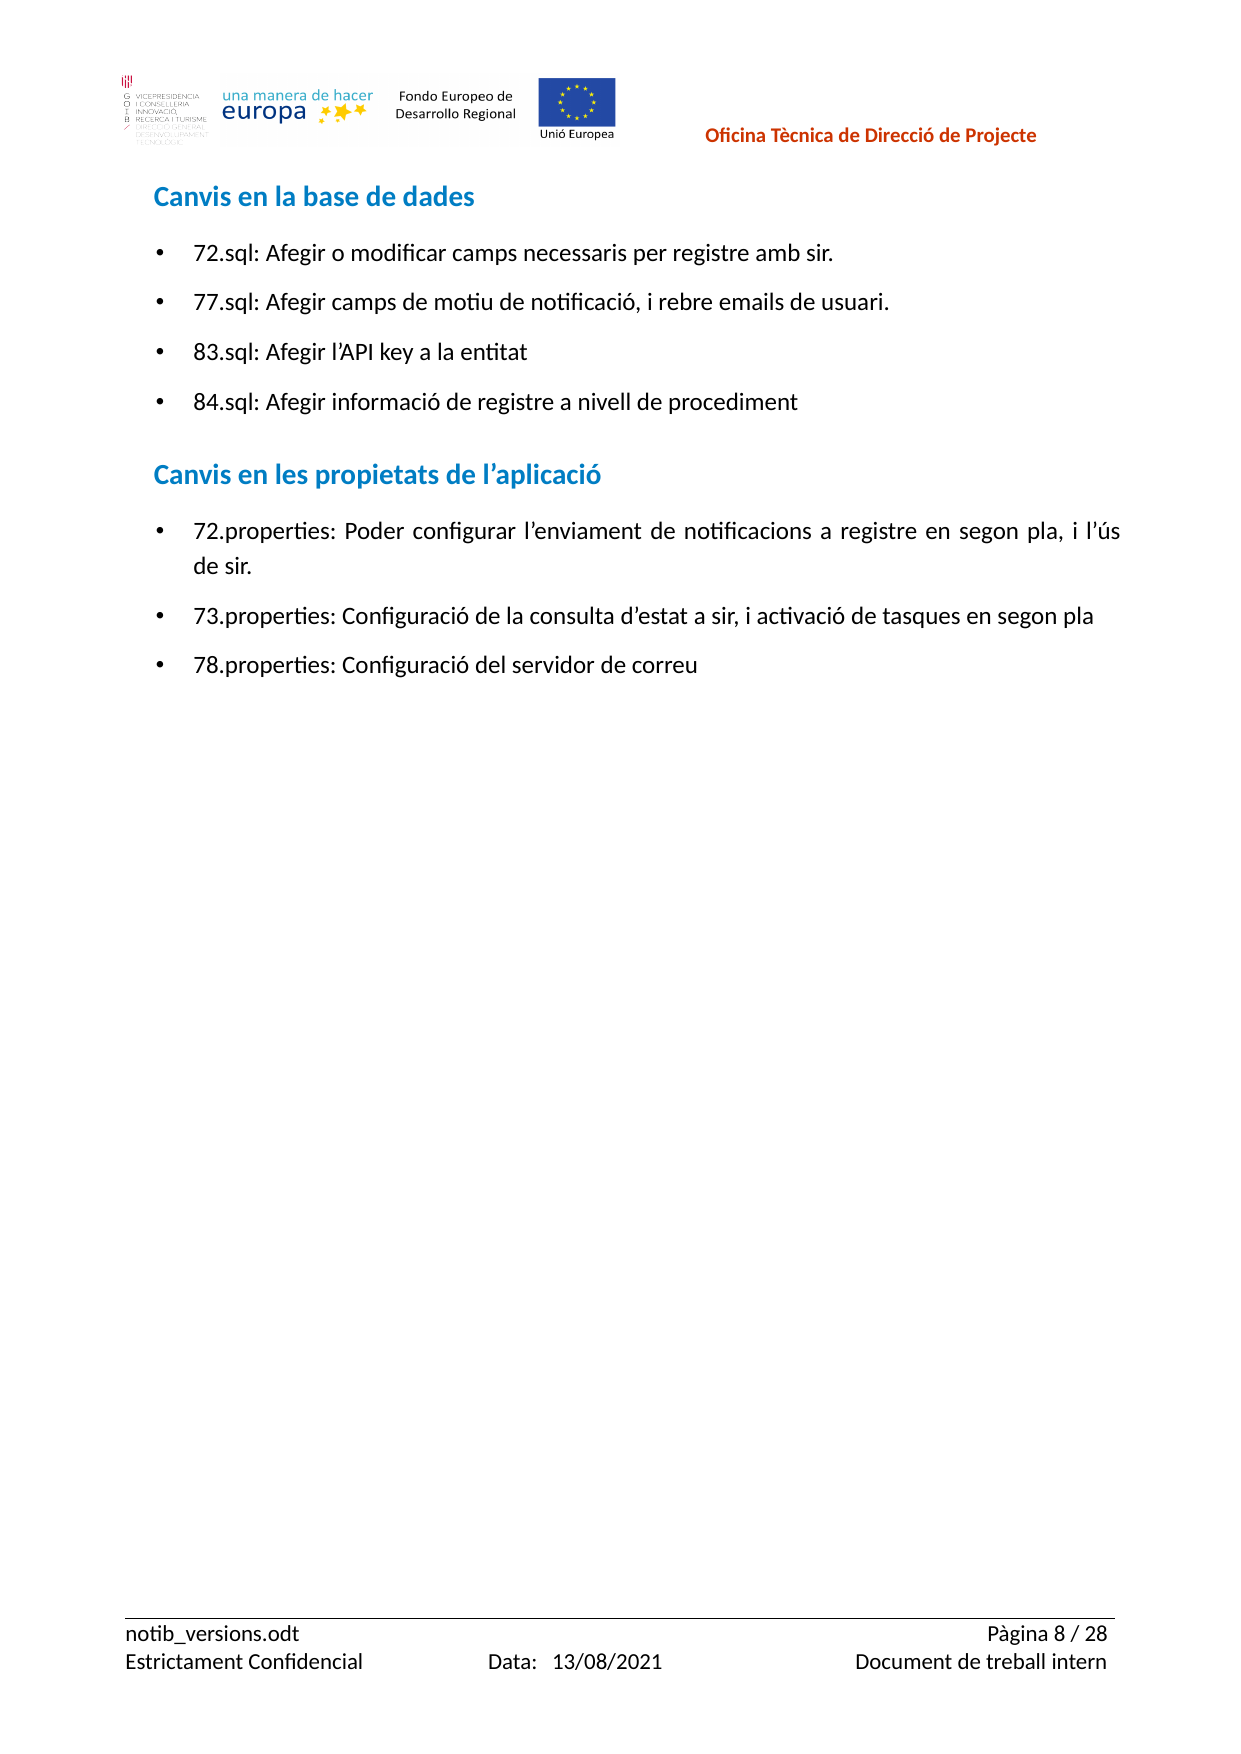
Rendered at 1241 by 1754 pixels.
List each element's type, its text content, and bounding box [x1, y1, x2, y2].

list 72.properties: Poder configurar l’enviament de notificacions a registre en segon pla, i l’ús de sir. [156, 515, 1122, 581]
list 77.sql: Afegir camps de motiu de notificació, i rebre emails de usuari. [156, 287, 1122, 317]
picture [219, 73, 621, 147]
list 84.sql: Afegir informació de registre a nivell de procediment [156, 386, 1122, 416]
subtitle Canvis en la base de dades [153, 178, 1122, 213]
list 78.properties: Configuració del servidor de correu [156, 649, 1122, 680]
list 72.sql: Afegir o modificar camps necessaris per registre amb sir. [156, 237, 1122, 267]
picture [118, 73, 213, 147]
list 83.sql: Afegir l’API key a la entitat [156, 336, 1122, 367]
subtitle Canvis en les propietats de l’aplicació [153, 456, 1122, 492]
list 73.properties: Configuració de la consulta d’estat a sir, i activació de tasques en segon pla [156, 600, 1122, 630]
